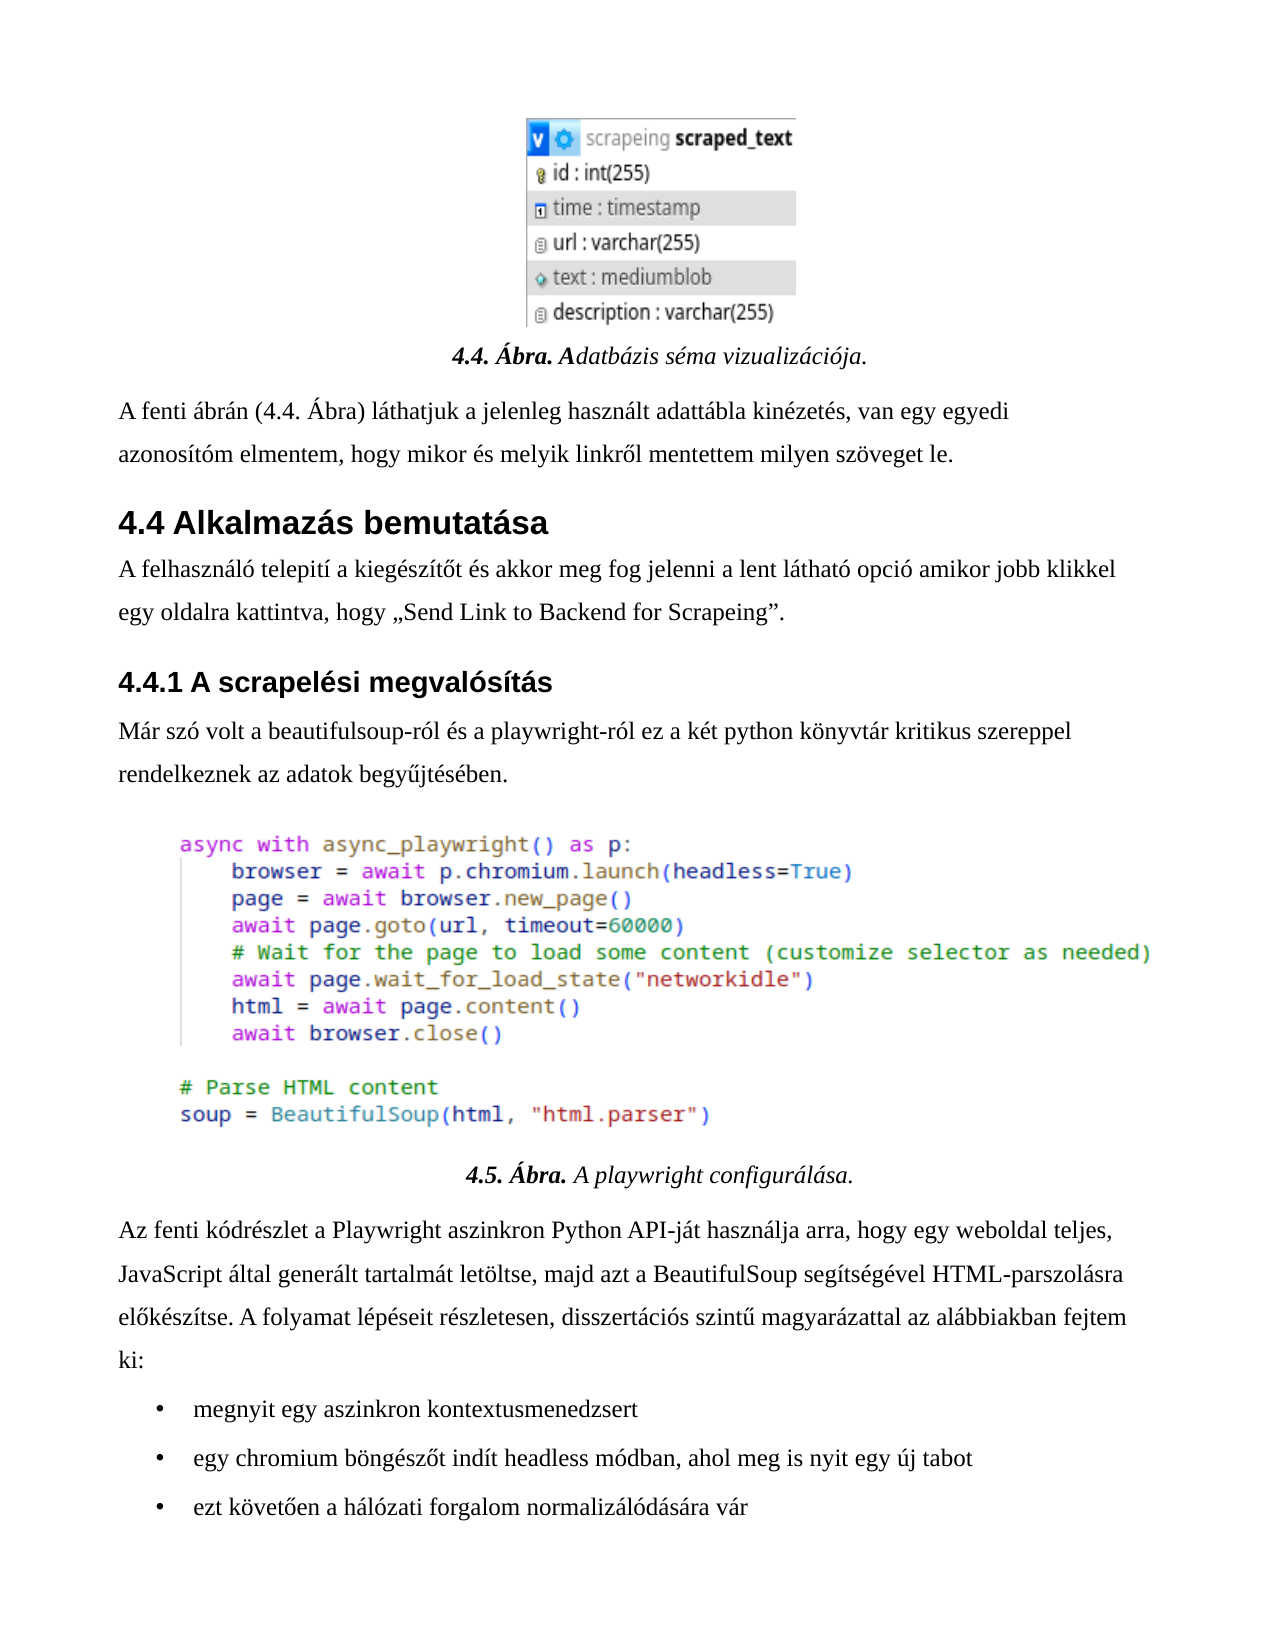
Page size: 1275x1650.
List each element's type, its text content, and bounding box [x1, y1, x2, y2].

text Az fenti kódrészlet a Playwright aszinkron Python API-ját használja arra, hogy egy weboldal teljes, JavaScript által generált tartalmát letöltse, majd azt a BeautifulSoup segítségével HTML-parszolásra előkészítse. A folyamat lépéseit részletesen, disszertációs szintű magyarázattal az alábbiakban fejtem ki: [118, 1216, 1127, 1374]
text [165, 821, 1157, 827]
list egy chromium böngészőt indít headless módban, ahol meg is nyit egy új tabot [156, 1443, 1157, 1472]
subtitle 4.4 Alkalmazás bemutatása [118, 503, 1098, 542]
text Már szó volt a beautifulsoup-ról és a playwright-ról ez a két python könyvtár kritikus szereppel rendelkeznek az adatok begyűjtésében. [118, 716, 1127, 788]
text 4.4. Ábra. Adatbázis séma vizualizációja. [165, 327, 1157, 369]
text A felhasználó telepití a kiegészítőt és akkor meg fog jelenni a lent látható opció amikor jobb klikkel egy oldalra kattintva, hogy „Send Link to Backend for Scrapeing”. [118, 554, 1127, 626]
subtitle 4.4.1 A scrapelési megvalósítás [118, 664, 1109, 698]
list ezt követően a hálózati forgalom normalizálódására vár [156, 1492, 1157, 1521]
list megnyit egy aszinkron kontextusmenedzsert [156, 1394, 1157, 1423]
text A fenti ábrán (4.4. Ábra) láthatjuk a jelenleg használt adattábla kinézetés, van egy egyedi azonosítóm elmentem, hogy mikor és melyik linkről mentettem milyen szöveget le. [118, 396, 1127, 468]
text 4.5. Ábra. A playwright configurálása. [165, 1140, 1157, 1189]
picture [526, 118, 797, 327]
picture [165, 827, 1166, 1140]
